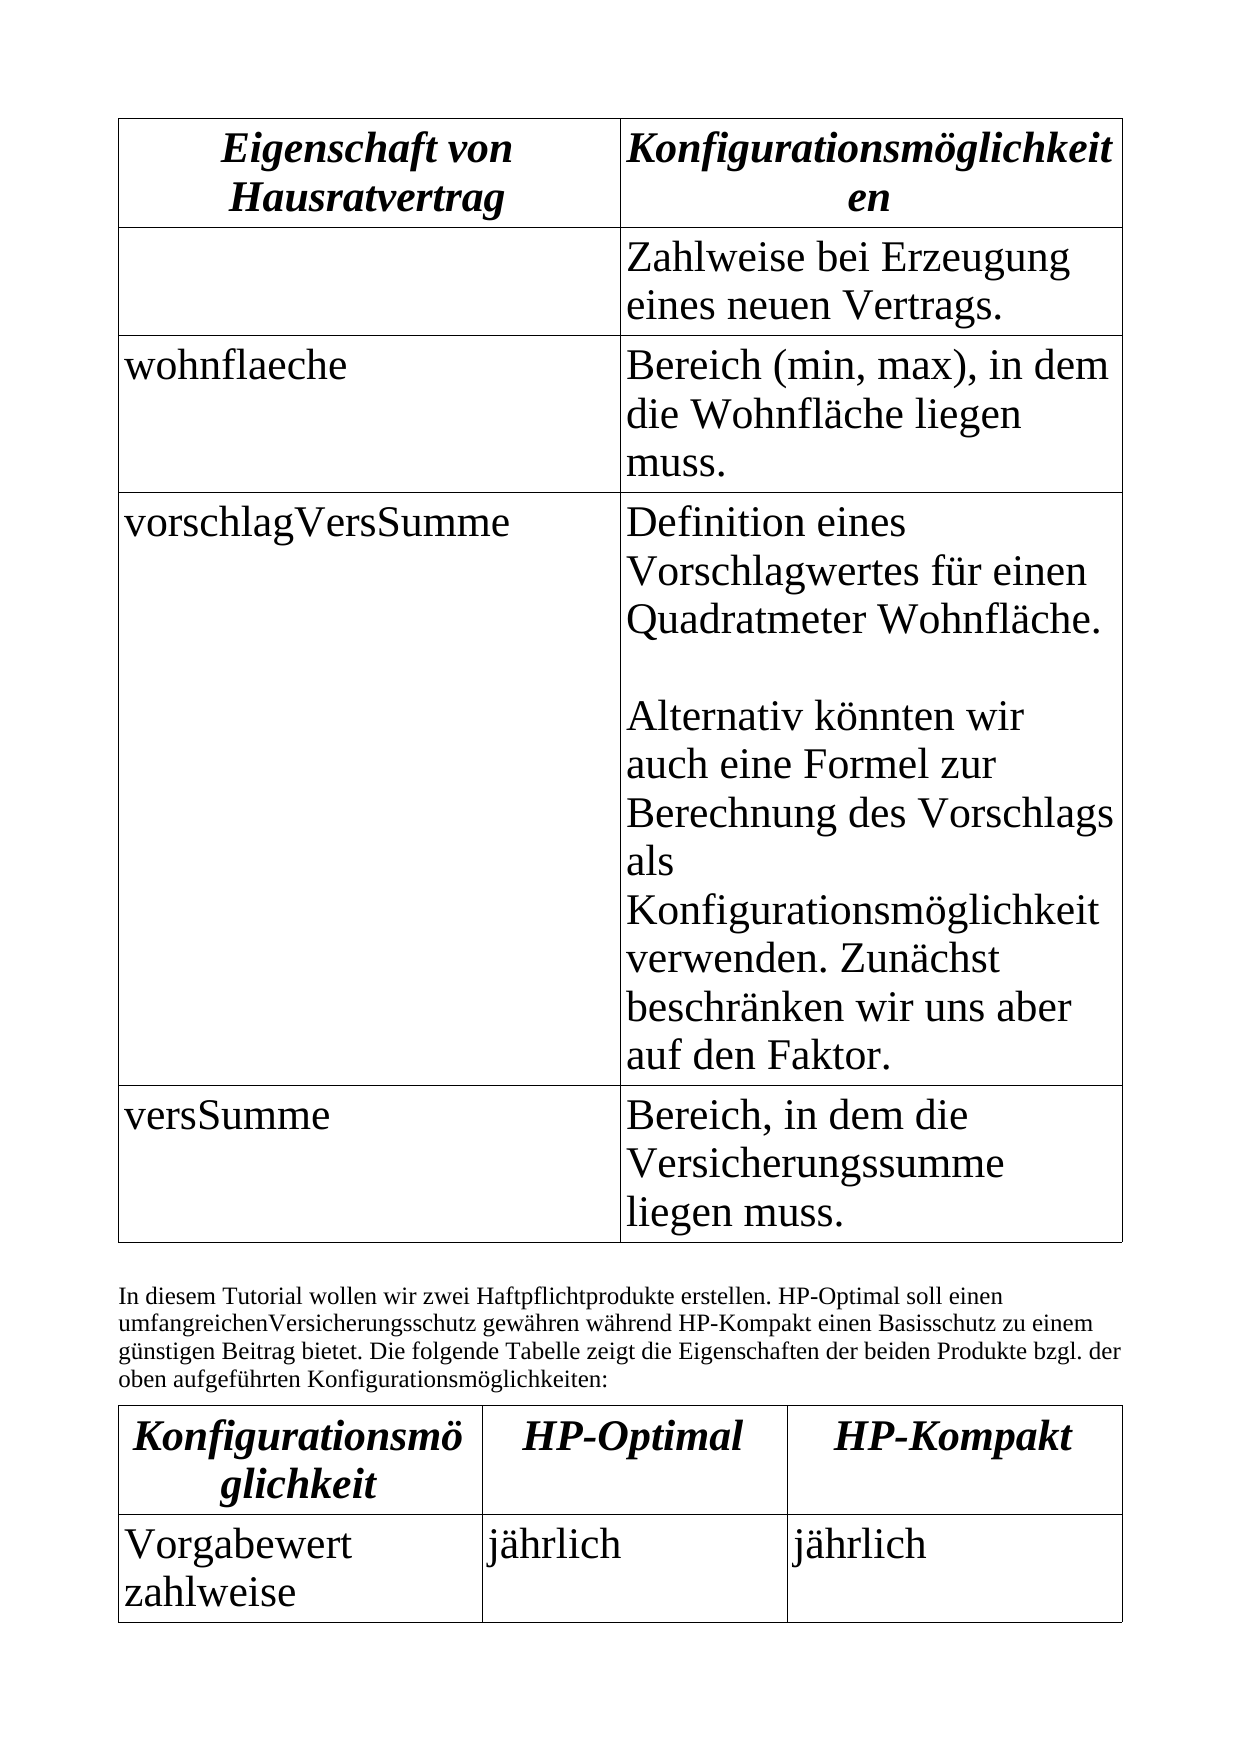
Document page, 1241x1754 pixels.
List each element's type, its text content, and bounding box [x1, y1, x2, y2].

table_cell vorschlagVersSumme [119, 493, 620, 1085]
table_header HP-Optimal [483, 1406, 787, 1514]
table_header Konfigurationsmöglichkeit [119, 1406, 482, 1514]
table_cell Vorgabewert zahlweise [119, 1515, 482, 1622]
text In diesem Tutorial wollen wir zwei Haftpflichtprodukte erstellen. HP-Optimal soll einen umfangreichenVersicherungsschutz gewähren während HP-Kompakt einen Basisschutz zu einem günstigen Beitrag bietet. Die folgende Tabelle zeigt die Eigenschaften der beiden Produkte bzgl. der oben aufgeführten Konfigurationsmöglichkeiten: [118, 1282, 1122, 1393]
table_cell [119, 228, 620, 335]
table_cell Bereich, in dem die Versicherungssumme liegen muss. [621, 1086, 1122, 1242]
table_header Konfigurationsmöglichkeiten [621, 119, 1122, 227]
table_cell jährlich [483, 1515, 787, 1622]
table_header HP-Kompakt [788, 1406, 1122, 1514]
table_cell Bereich (min, max), in dem die Wohnfläche liegen muss. [621, 336, 1122, 492]
table_cell versSumme [119, 1086, 620, 1242]
table_header Eigenschaft von Hausratvertrag [119, 119, 620, 227]
table_cell jährlich [788, 1515, 1122, 1622]
table_cell Zahlweise bei Erzeugung eines neuen Vertrags. [621, 228, 1122, 335]
table_cell Definition eines Vorschlagwertes für einen Quadratmeter Wohnfläche. Alternativ könnten wir auch eine Formel zur Berechnung des Vorschlags als Konfigurationsmöglichkeit verwenden. Zunächst beschränken wir uns aber auf den Faktor. [621, 493, 1122, 1085]
table_cell wohnflaeche [119, 336, 620, 492]
